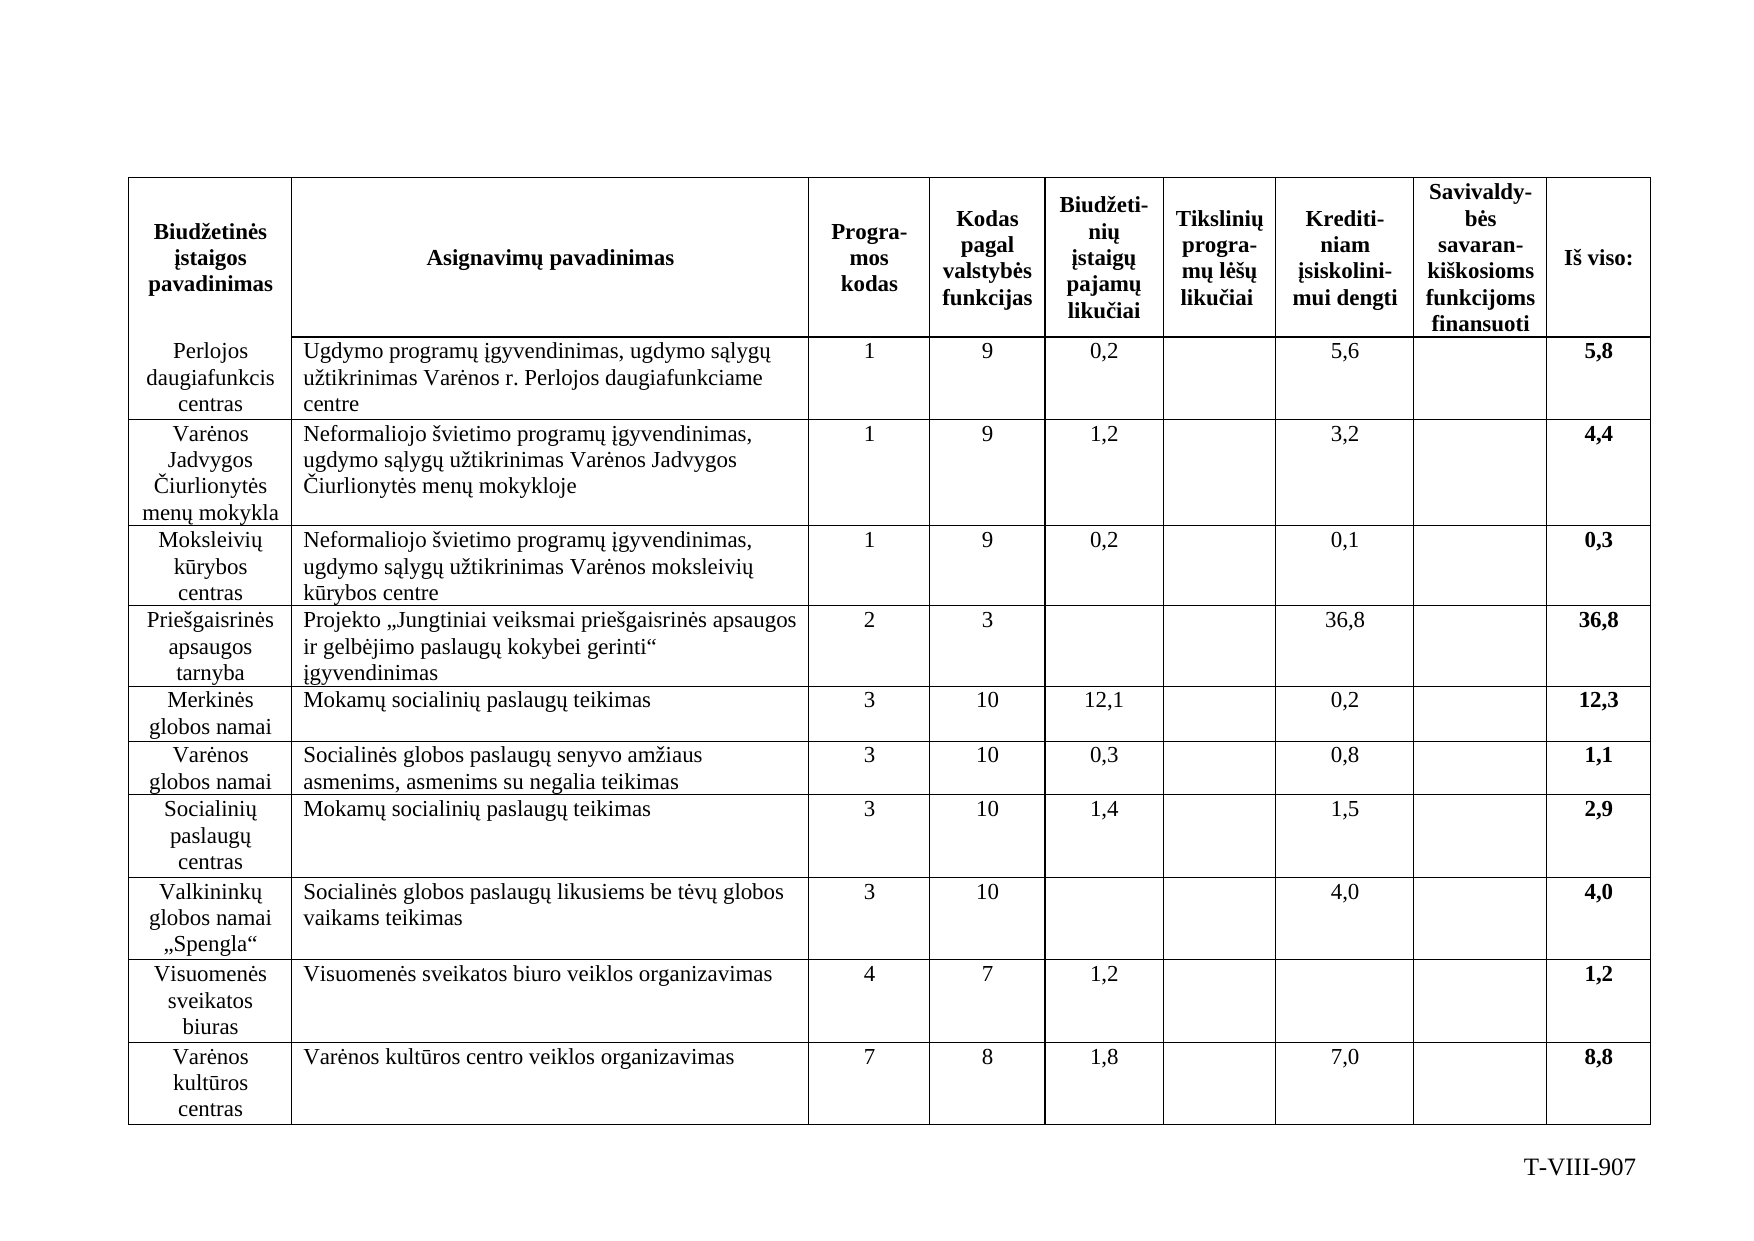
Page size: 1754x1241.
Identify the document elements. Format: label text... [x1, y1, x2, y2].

table_cell [1276, 960, 1413, 1042]
table_cell 10 [930, 878, 1044, 959]
table_cell 10 [930, 795, 1044, 877]
table_cell Socialinės globos paslaugų senyvo amžiaus asmenims, asmenims su negalia teikimas [292, 742, 808, 794]
table_cell 0,2 [1276, 687, 1413, 741]
table_cell Projekto „Jungtiniai veiksmai priešgaisrinės apsaugos ir gelbėjimo paslaugų kokybei gerinti“ įgyvendinimas [292, 606, 808, 686]
table_cell 10 [930, 742, 1044, 794]
table_cell 0,3 [1547, 526, 1650, 605]
table_cell 3,2 [1276, 420, 1413, 525]
table_cell [1414, 687, 1546, 741]
table_cell Neformaliojo švietimo programų įgyvendinimas, ugdymo sąlygų užtikrinimas Varėnos Jadvygos Čiurlionytės menų mokykloje [292, 420, 808, 525]
table_cell 1,1 [1547, 742, 1650, 794]
table_cell 2,9 [1547, 795, 1650, 877]
table_cell 9 [930, 338, 1044, 419]
table_cell 36,8 [1547, 606, 1650, 686]
table_header Kodas pagal valstybės funkcijas [930, 178, 1044, 336]
table_cell Varėnos kultūros centras [129, 1043, 291, 1124]
table_cell [1046, 878, 1163, 959]
table_cell 1 [809, 338, 929, 419]
table_cell [1164, 338, 1275, 419]
table_cell 8,8 [1547, 1043, 1650, 1124]
table_cell 7 [809, 1043, 929, 1124]
table_cell [1164, 795, 1275, 877]
table_cell Varėnos Jadvygos Čiurlionytės menų mokykla [129, 420, 291, 525]
table_cell 1,8 [1046, 1043, 1163, 1124]
table_cell 4,4 [1547, 420, 1650, 525]
table_cell Visuomenės sveikatos biuro veiklos organizavimas [292, 960, 808, 1042]
table_cell 1,5 [1276, 795, 1413, 877]
table_cell 0,1 [1276, 526, 1413, 605]
table_cell 4,0 [1276, 878, 1413, 959]
table_cell [1164, 420, 1275, 525]
table_cell [1414, 338, 1546, 419]
table_cell 1,2 [1046, 960, 1163, 1042]
table_cell 9 [930, 420, 1044, 525]
table_cell Varėnos globos namai [129, 742, 291, 794]
table_cell Neformaliojo švietimo programų įgyvendinimas, ugdymo sąlygų užtikrinimas Varėnos moksleivių kūrybos centre [292, 526, 808, 605]
table_cell [1414, 878, 1546, 959]
table_cell [1414, 526, 1546, 605]
table_cell 8 [930, 1043, 1044, 1124]
table_header Biudžeti-nių įstaigų pajamų likučiai [1046, 178, 1163, 336]
table_cell 7 [930, 960, 1044, 1042]
table_header Savivaldy-bės savaran-kiškosioms funkcijoms finansuoti [1414, 178, 1546, 336]
table_cell [1414, 606, 1546, 686]
table_cell 0,2 [1046, 526, 1163, 605]
table_cell 1,2 [1046, 420, 1163, 525]
table_header Asignavimų pavadinimas [292, 178, 808, 336]
table_header Tikslinių progra-mų lėšų likučiai [1164, 178, 1275, 336]
table_cell 5,8 [1547, 338, 1650, 419]
table_cell 3 [809, 742, 929, 794]
table_cell [1414, 742, 1546, 794]
table_cell 3 [809, 687, 929, 741]
table_cell Merkinės globos namai [129, 687, 291, 741]
table_cell [1164, 526, 1275, 605]
table_cell [1414, 795, 1546, 877]
table_cell Visuomenės sveikatos biuras [129, 960, 291, 1042]
table_cell [1414, 1043, 1546, 1124]
table_cell 1,2 [1547, 960, 1650, 1042]
table_cell 1 [809, 526, 929, 605]
table_cell 2 [809, 606, 929, 686]
table_cell 7,0 [1276, 1043, 1413, 1124]
table_cell Valkininkų globos namai „Spengla“ [129, 878, 291, 959]
table_cell Socialinės globos paslaugų likusiems be tėvų globos vaikams teikimas [292, 878, 808, 959]
table_cell Priešgaisrinės apsaugos tarnyba [129, 606, 291, 686]
table_cell [1164, 606, 1275, 686]
table_cell 3 [809, 795, 929, 877]
table_cell 4 [809, 960, 929, 1042]
table_cell Varėnos kultūros centro veiklos organizavimas [292, 1043, 808, 1124]
table_cell 10 [930, 687, 1044, 741]
table_cell 36,8 [1276, 606, 1413, 686]
table_cell 0,2 [1046, 338, 1163, 419]
table_cell [1164, 687, 1275, 741]
table_cell 3 [809, 878, 929, 959]
table_cell Ugdymo programų įgyvendinimas, ugdymo sąlygų užtikrinimas Varėnos r. Perlojos daugiafunkciame centre [292, 338, 808, 419]
table_cell 12,3 [1547, 687, 1650, 741]
table_header Krediti-niam įsiskolini-mui dengti [1276, 178, 1413, 336]
table_cell [1414, 960, 1546, 1042]
table_cell 4,0 [1547, 878, 1650, 959]
table_cell 1,4 [1046, 795, 1163, 877]
table_cell Mokamų socialinių paslaugų teikimas [292, 795, 808, 877]
table_cell 12,1 [1046, 687, 1163, 741]
table_cell Moksleivių kūrybos centras [129, 526, 291, 605]
table_cell 3 [930, 606, 1044, 686]
table_cell [1164, 960, 1275, 1042]
table_header Iš viso: [1547, 178, 1650, 336]
table_cell [1414, 420, 1546, 525]
table_cell Socialinių paslaugų centras [129, 795, 291, 877]
table_cell 0,3 [1046, 742, 1163, 794]
table_cell 0,8 [1276, 742, 1413, 794]
table_cell [1046, 606, 1163, 686]
table_header Progra-mos kodas [809, 178, 929, 336]
table_cell 1 [809, 420, 929, 525]
table_cell Mokamų socialinių paslaugų teikimas [292, 687, 808, 741]
table_cell [1164, 878, 1275, 959]
table_cell Perlojos daugiafunkcis centras [129, 336, 291, 419]
table_header Biudžetinės įstaigos pavadinimas [129, 178, 291, 336]
table_cell 5,6 [1276, 338, 1413, 419]
table_cell [1164, 1043, 1275, 1124]
table_cell 9 [930, 526, 1044, 605]
table_cell [1164, 742, 1275, 794]
